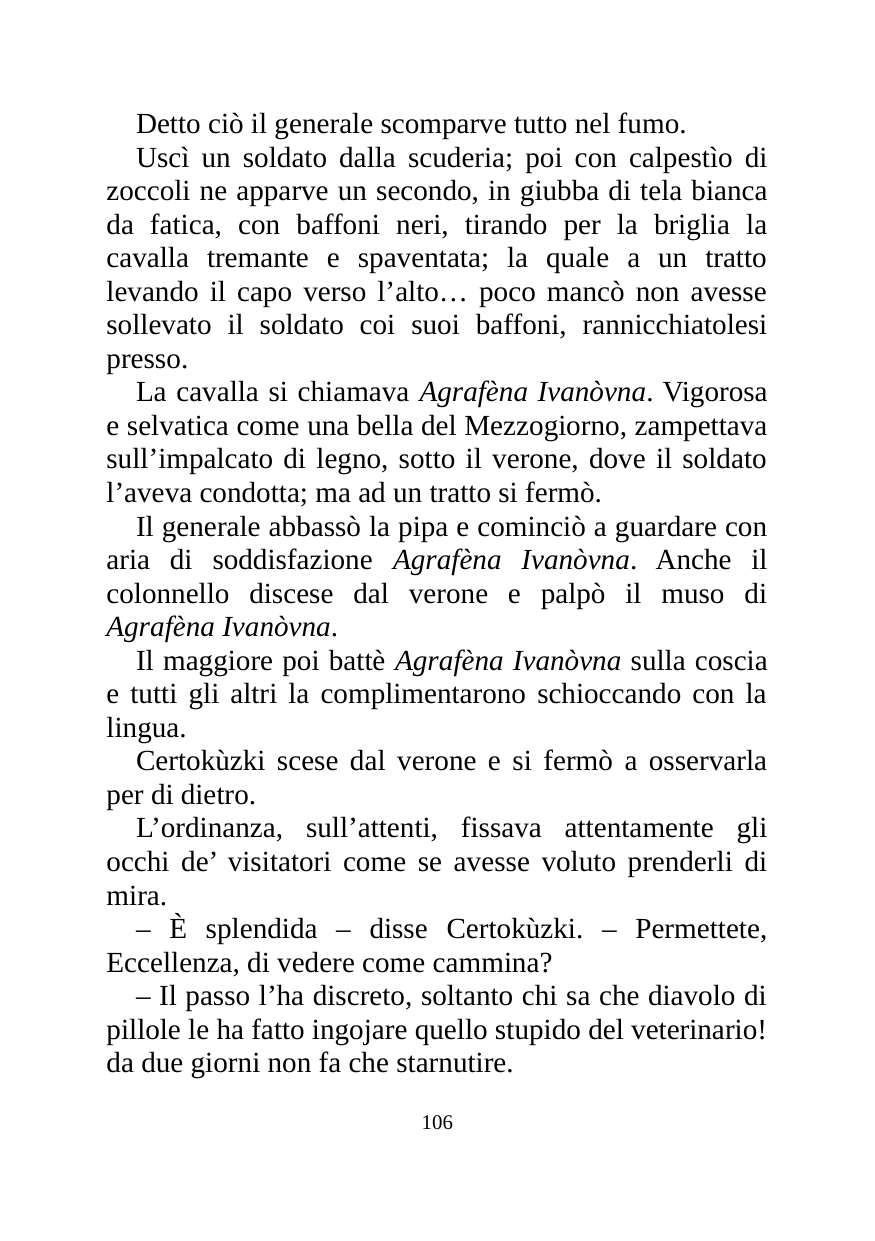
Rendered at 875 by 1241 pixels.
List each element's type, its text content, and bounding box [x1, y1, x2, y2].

text L’ordinanza, sull’attenti, fissava attentamente gli occhi de’ visitatori come se avesse voluto prenderli di mira. [106, 811, 768, 911]
text Il maggiore poi battè Agrafèna Ivanòvna sulla coscia e tutti gli altri la complimentarono schioccando con la lingua. [106, 643, 768, 743]
text Detto ciò il generale scomparve tutto nel fumo. [106, 106, 768, 140]
text – È splendida – disse Certokùzki. – Permettete, Eccellenza, di vedere come cammina? [106, 911, 768, 978]
text Il generale abbassò la pipa e cominciò a guardare con aria di soddisfazione Agrafèna Ivanòvna. Anche il colonnello discese dal verone e palpò il muso di Agrafèna Ivanòvna. [106, 509, 768, 643]
text – Il passo l’ha discreto, soltanto chi sa che diavolo di pillole le ha fatto ingojare quello stupido del veterinario! da due giorni non fa che starnutire. [106, 978, 768, 1079]
text Certokùzki scese dal verone e si fermò a osservarla per di dietro. [106, 743, 768, 811]
text Uscì un soldato dalla scuderia; poi con calpestìo di zoccoli ne apparve un secondo, in giubba di tela bianca da fatica, con baffoni neri, tirando per la briglia la cavalla tremante e spaventata; la quale a un tratto levando il capo verso l’alto… poco mancò non avesse sollevato il soldato coi suoi baffoni, rannicchiatolesi presso. [106, 140, 768, 374]
text La cavalla si chiamava Agrafèna Ivanòvna. Vigorosa e selvatica come una bella del Mezzogiorno, zampettava sull’impalcato di legno, sotto il verone, dove il soldato l’aveva condotta; ma ad un tratto si fermò. [106, 374, 768, 509]
